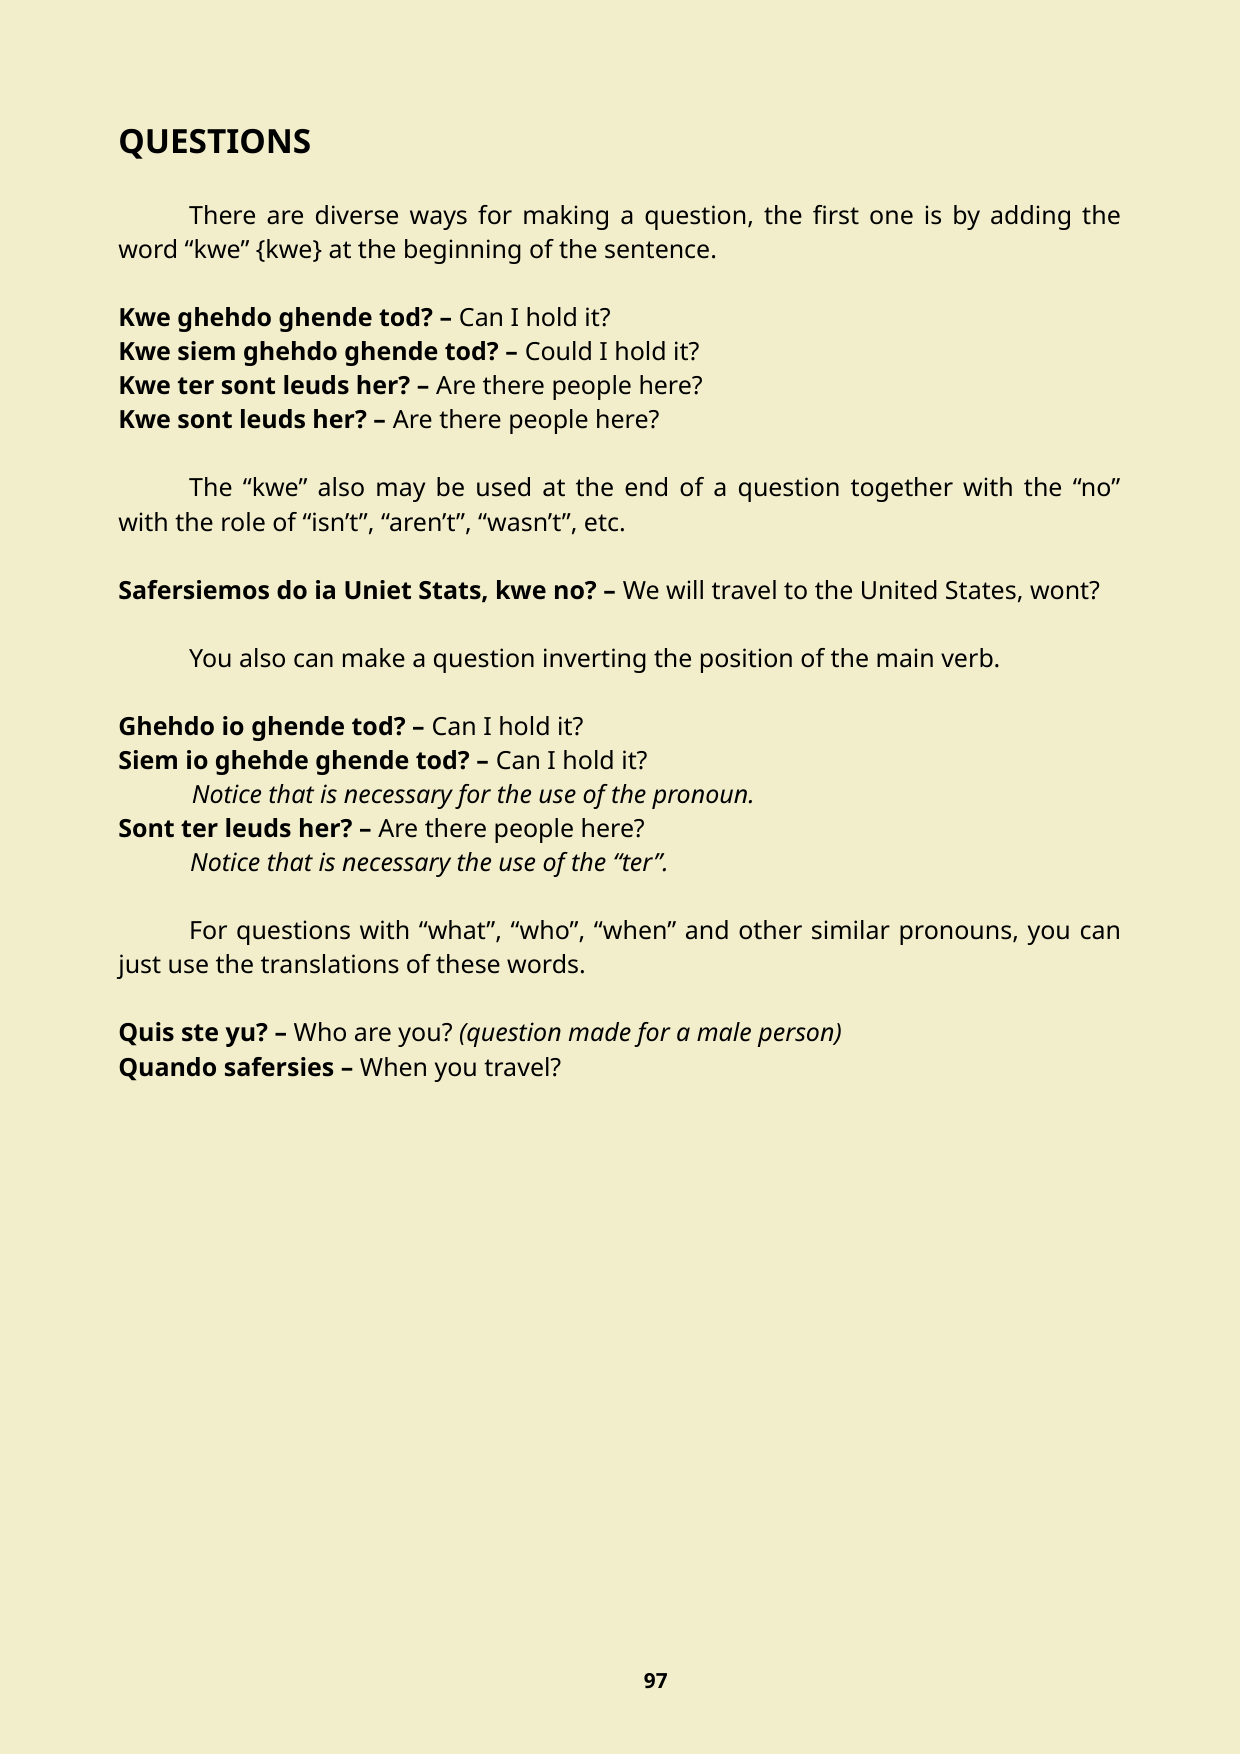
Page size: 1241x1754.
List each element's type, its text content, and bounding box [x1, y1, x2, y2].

text Quis ste yu? – Who are you? (question made for a male person) [118, 1015, 1122, 1049]
text Safersiemos do ia Uniet Stats, kwe no? – We will travel to the United States, wont? [118, 572, 1122, 606]
text For questions with “what”, “who”, “when” and other similar pronouns, you can just use the translations of these words. [118, 913, 1122, 981]
text Sont ter leuds her? – Are there people here? [118, 811, 1122, 845]
text The “kwe” also may be used at the end of a question together with the “no” with the role of “isn’t”, “aren’t”, “wasn’t”, etc. [118, 470, 1122, 538]
text Notice that is necessary the use of the “ter”. [190, 845, 1122, 879]
text Notice that is necessary for the use of the pronoun. [192, 777, 1122, 811]
text Ghehdo io ghende tod? – Can I hold it? [118, 708, 1122, 743]
text Quando safersies – When you travel? [118, 1049, 1122, 1083]
text Kwe siem ghehdo ghende tod? – Could I hold it? [118, 334, 1122, 368]
text You also can make a question inverting the position of the main verb. [118, 640, 1122, 674]
subtitle QUESTIONS [118, 118, 1122, 163]
text Kwe ghehdo ghende tod? – Can I hold it? [118, 300, 1122, 334]
text Kwe sont leuds her? – Are there people here? [118, 402, 1122, 436]
text Kwe ter sont leuds her? – Are there people here? [118, 368, 1122, 402]
text Siem io ghehde ghende tod? – Can I hold it? [118, 743, 1122, 777]
text There are diverse ways for making a question, the first one is by adding the word “kwe” {kwe} at the beginning of the sentence. [118, 198, 1122, 266]
